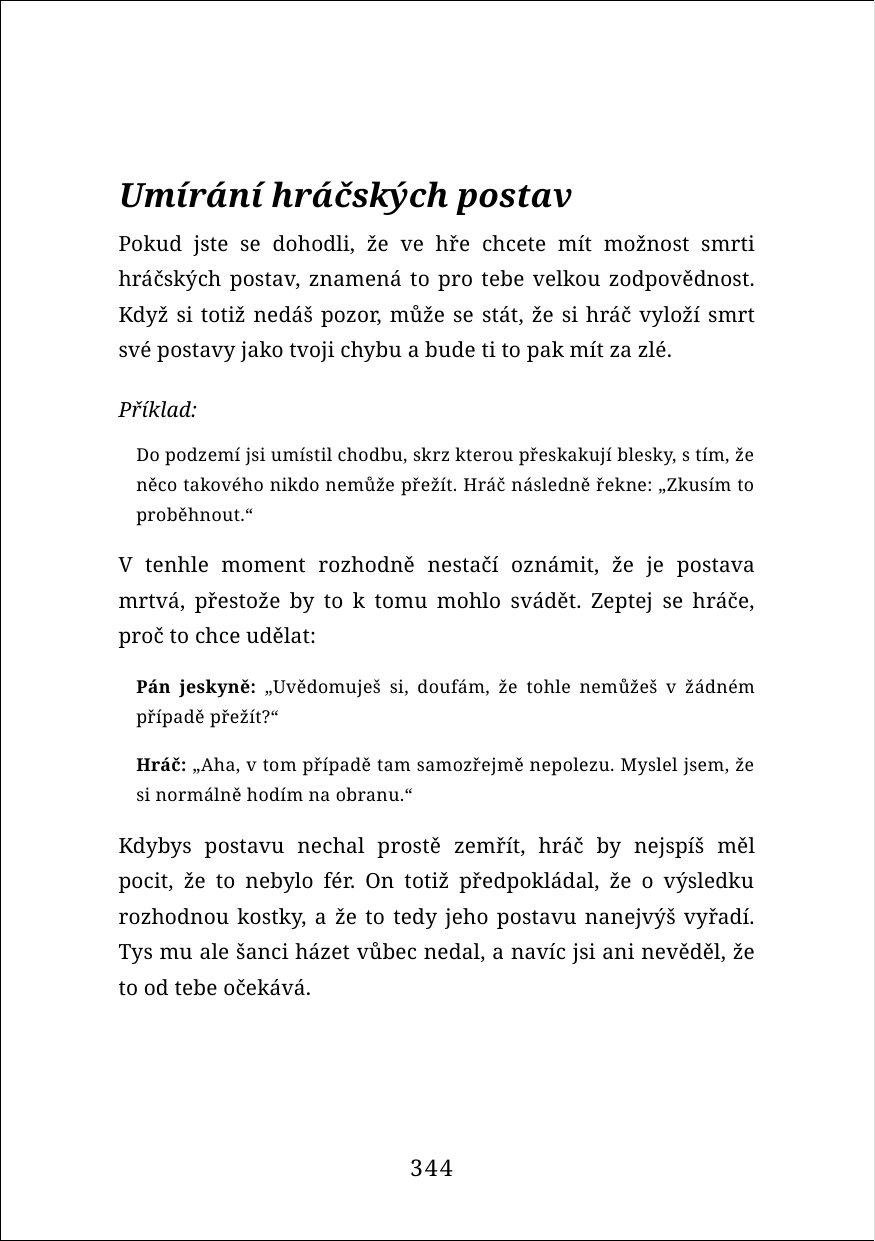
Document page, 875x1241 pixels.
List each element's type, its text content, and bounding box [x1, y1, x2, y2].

subtitle Umírání hráčských postav [118, 172, 756, 217]
text Pokud jste se dohodli, že ve hře chcete mít možnost smrti hráčských postav, znamená to pro tebe velkou zodpovědnost. Když si totiž nedáš pozor, může se stát, že si hráč vyloží smrt své postavy jako tvoji chybu a bude ti to pak mít za zlé. [118, 229, 756, 364]
text Kdybys postavu nechal prostě zemřít, hráč by nejspíš měl pocit, že to nebylo fér. On totiž předpokládal, že o výsledku rozhodnou kostky, a že to tedy jeho postavu nanejvýš vyřadí. Tys mu ale šanci házet vůbec nedal, a navíc jsi ani nevěděl, že to od tebe očekává. [118, 831, 756, 1001]
text V tenhle moment rozhodně nestačí oznámit, že je postava mrtvá, přestože by to k tomu mohlo svádět. Zeptej se hráče, proč to chce udělat: [118, 550, 756, 650]
text Příklad: [118, 395, 756, 423]
text Pán jeskyně: „Uvědomuješ si, doufám, že tohle nemůžeš v žádném případě přežít?“ [136, 674, 756, 729]
text Do podzemí jsi umístil chodbu, skrz kterou přeskakují blesky, s tím, že něco takového nikdo nemůže přežít. Hráč následně řekne: „Zkusím to proběhnout.“ [136, 442, 756, 527]
text Hráč: „Aha, v tom případě tam samozřejmě nepolezu. Myslel jsem, že si normálně hodím na obranu.“ [136, 753, 756, 807]
